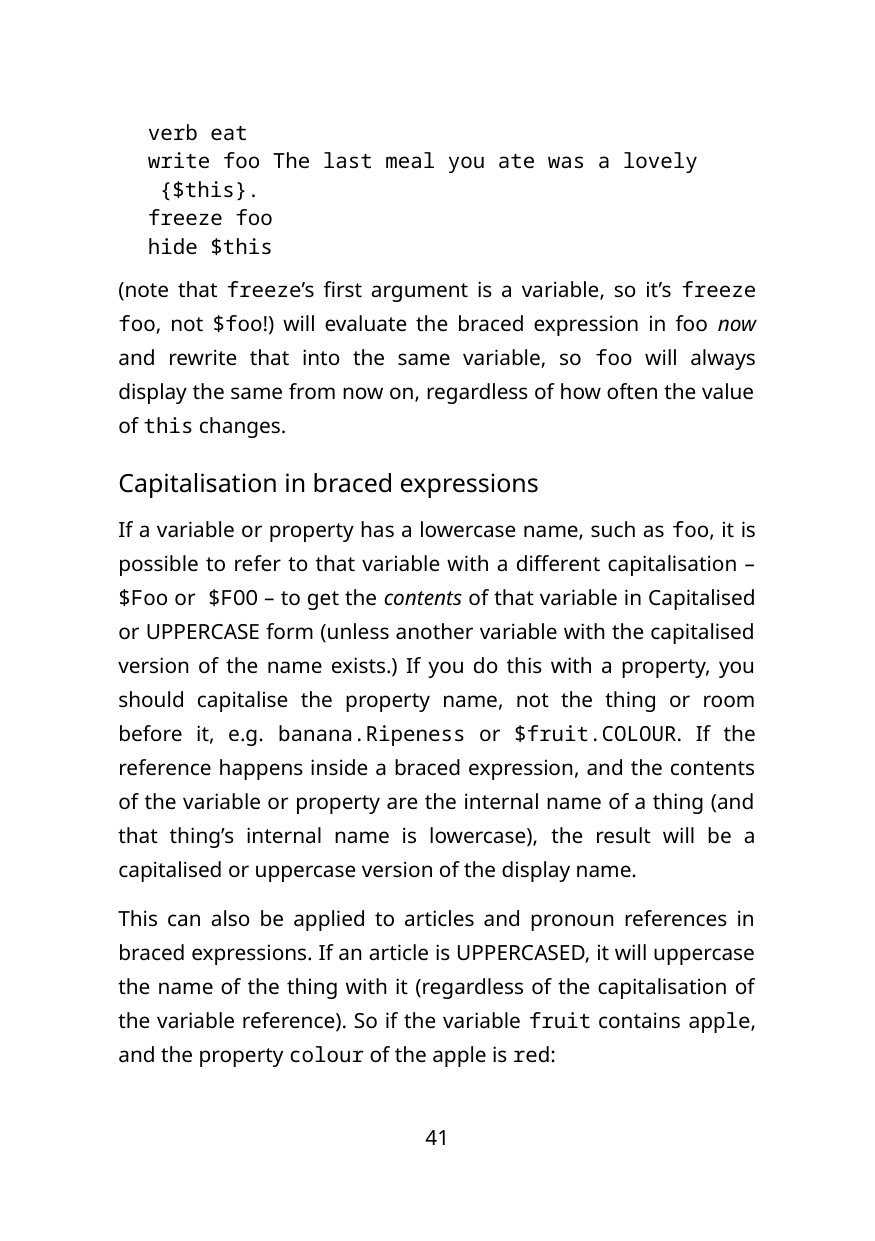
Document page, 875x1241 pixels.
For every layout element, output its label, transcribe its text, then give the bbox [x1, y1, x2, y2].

text freeze foo [148, 203, 756, 232]
text verb eat [148, 118, 756, 147]
text This can also be applied to articles and pronoun references in braced expressions. If an article is UPPERCASED, it will uppercase the name of the thing with it (regardless of the capitalisation of the variable reference). So if the variable fruit contains apple, and the property colour of the apple is red: [118, 904, 756, 1069]
text If a variable or property has a lowercase name, such as foo, it is possible to refer to that variable with a different capitalisation – $Foo or $FOO – to get the contents of that variable in Capitalised or UPPERCASE form (unless another variable with the capitalised version of the name exists.) If you do this with a property, you should capitalise the property name, not the thing or room before it, e.g. banana.Ripeness or $fruit.COLOUR. If the reference happens inside a braced expression, and the contents of the variable or property are the internal name of a thing (and that thing’s internal name is lowercase), the result will be a capitalised or uppercase version of the display name. [118, 515, 756, 884]
text hide $this [148, 232, 756, 260]
text (note that freeze’s first argument is a variable, so it’s freeze foo, not $foo!) will evaluate the braced expression in foo now and rewrite that into the same variable, so foo will always display the same from now on, regardless of how often the value of this changes. [118, 275, 756, 440]
text write foo The last meal you ate was a lovely {$this}. [148, 147, 756, 203]
subtitle Capitalisation in braced expressions [118, 466, 756, 500]
